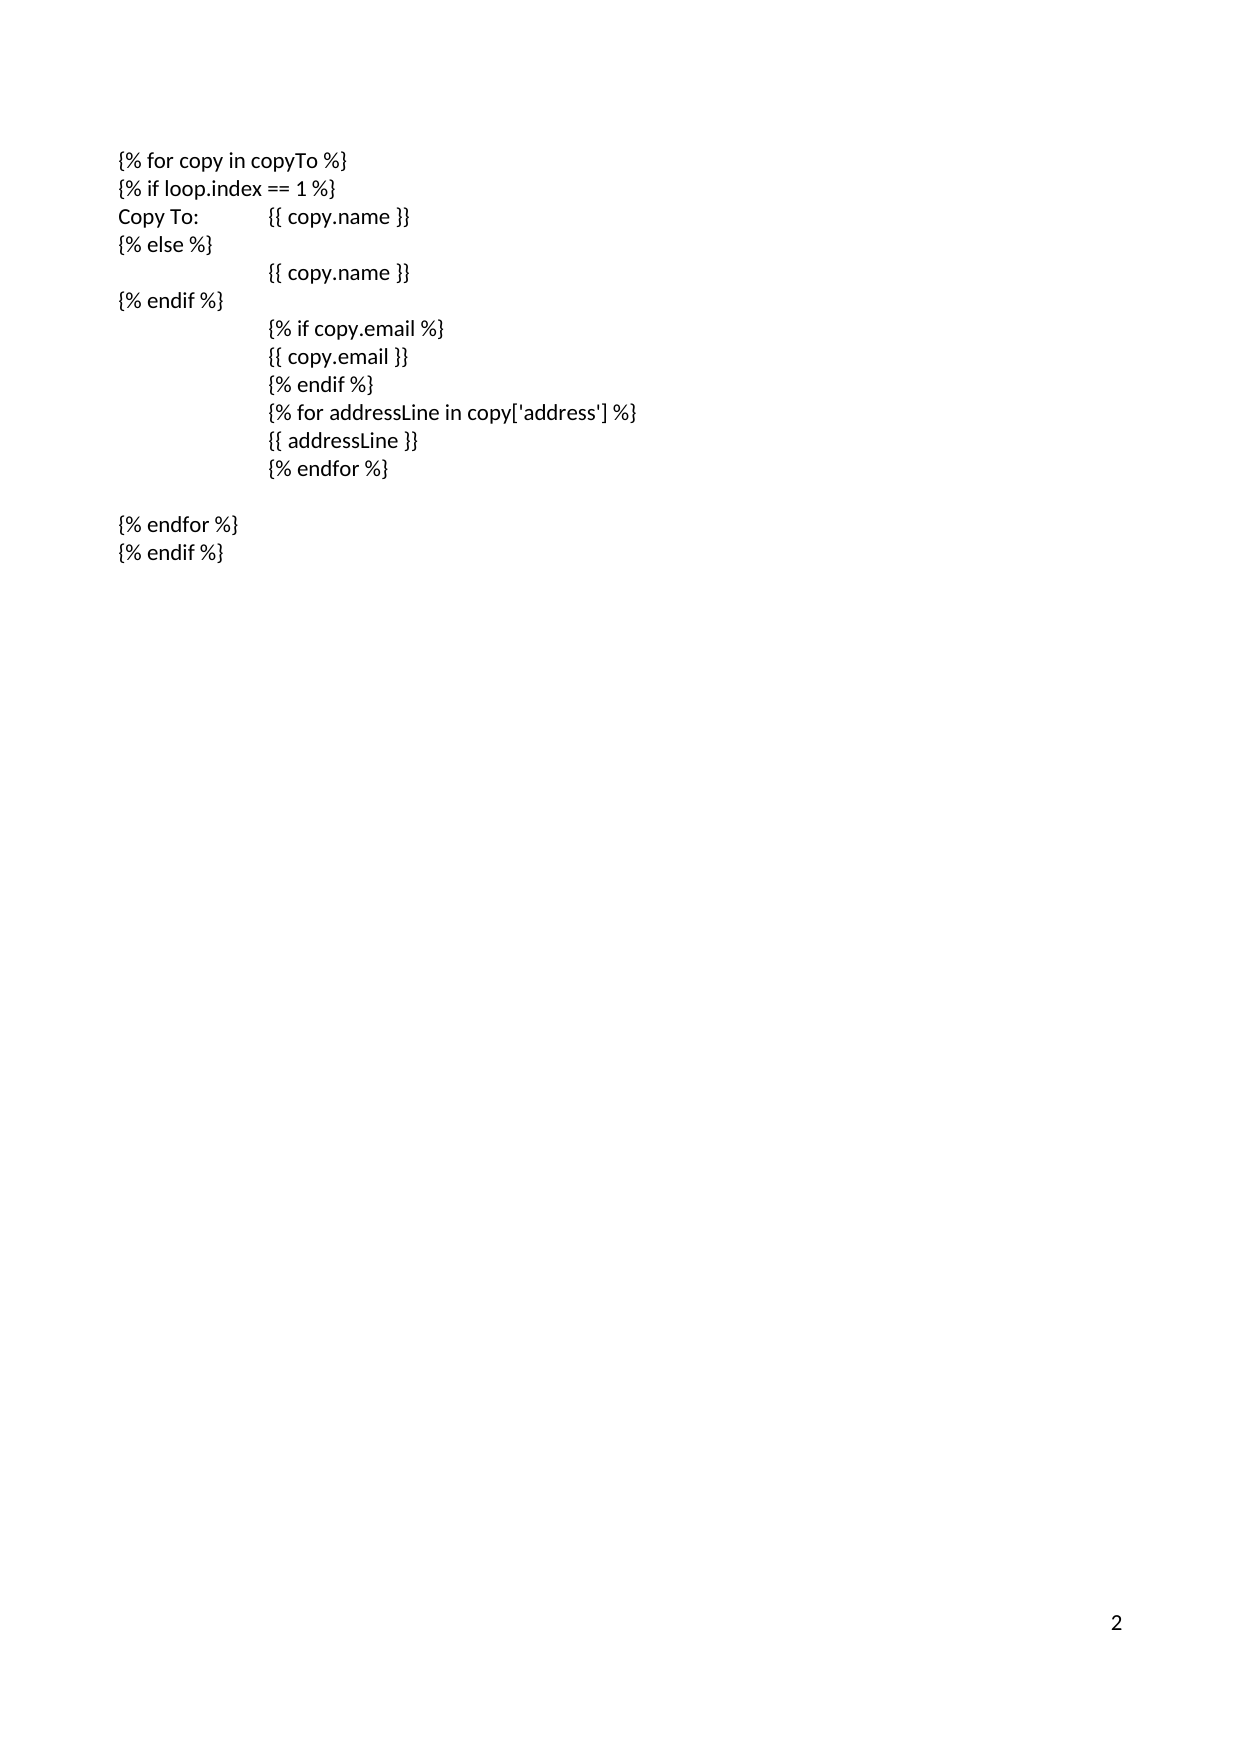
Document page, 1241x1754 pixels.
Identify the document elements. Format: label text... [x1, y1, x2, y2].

text Copy To: {{ copy.name }} [118, 202, 1122, 230]
text {% for addressLine in copy['address'] %} [118, 398, 1122, 426]
text {{ copy.email }} [118, 342, 1122, 370]
text {% endif %} [118, 370, 1122, 398]
text {% endfor %} [118, 454, 1122, 482]
text {% if loop.index == 1 %} [118, 174, 1122, 202]
text {% if copy.email %} [118, 314, 1122, 342]
text {{ copy.name }} [118, 258, 1122, 286]
text {{ addressLine }} [118, 426, 1122, 454]
text {% endif %} [118, 286, 1122, 314]
text {% else %} [118, 230, 1122, 258]
text {% endif %} [118, 538, 1122, 566]
text {% for copy in copyTo %} [118, 146, 1122, 174]
text {% endfor %} [118, 510, 1122, 538]
